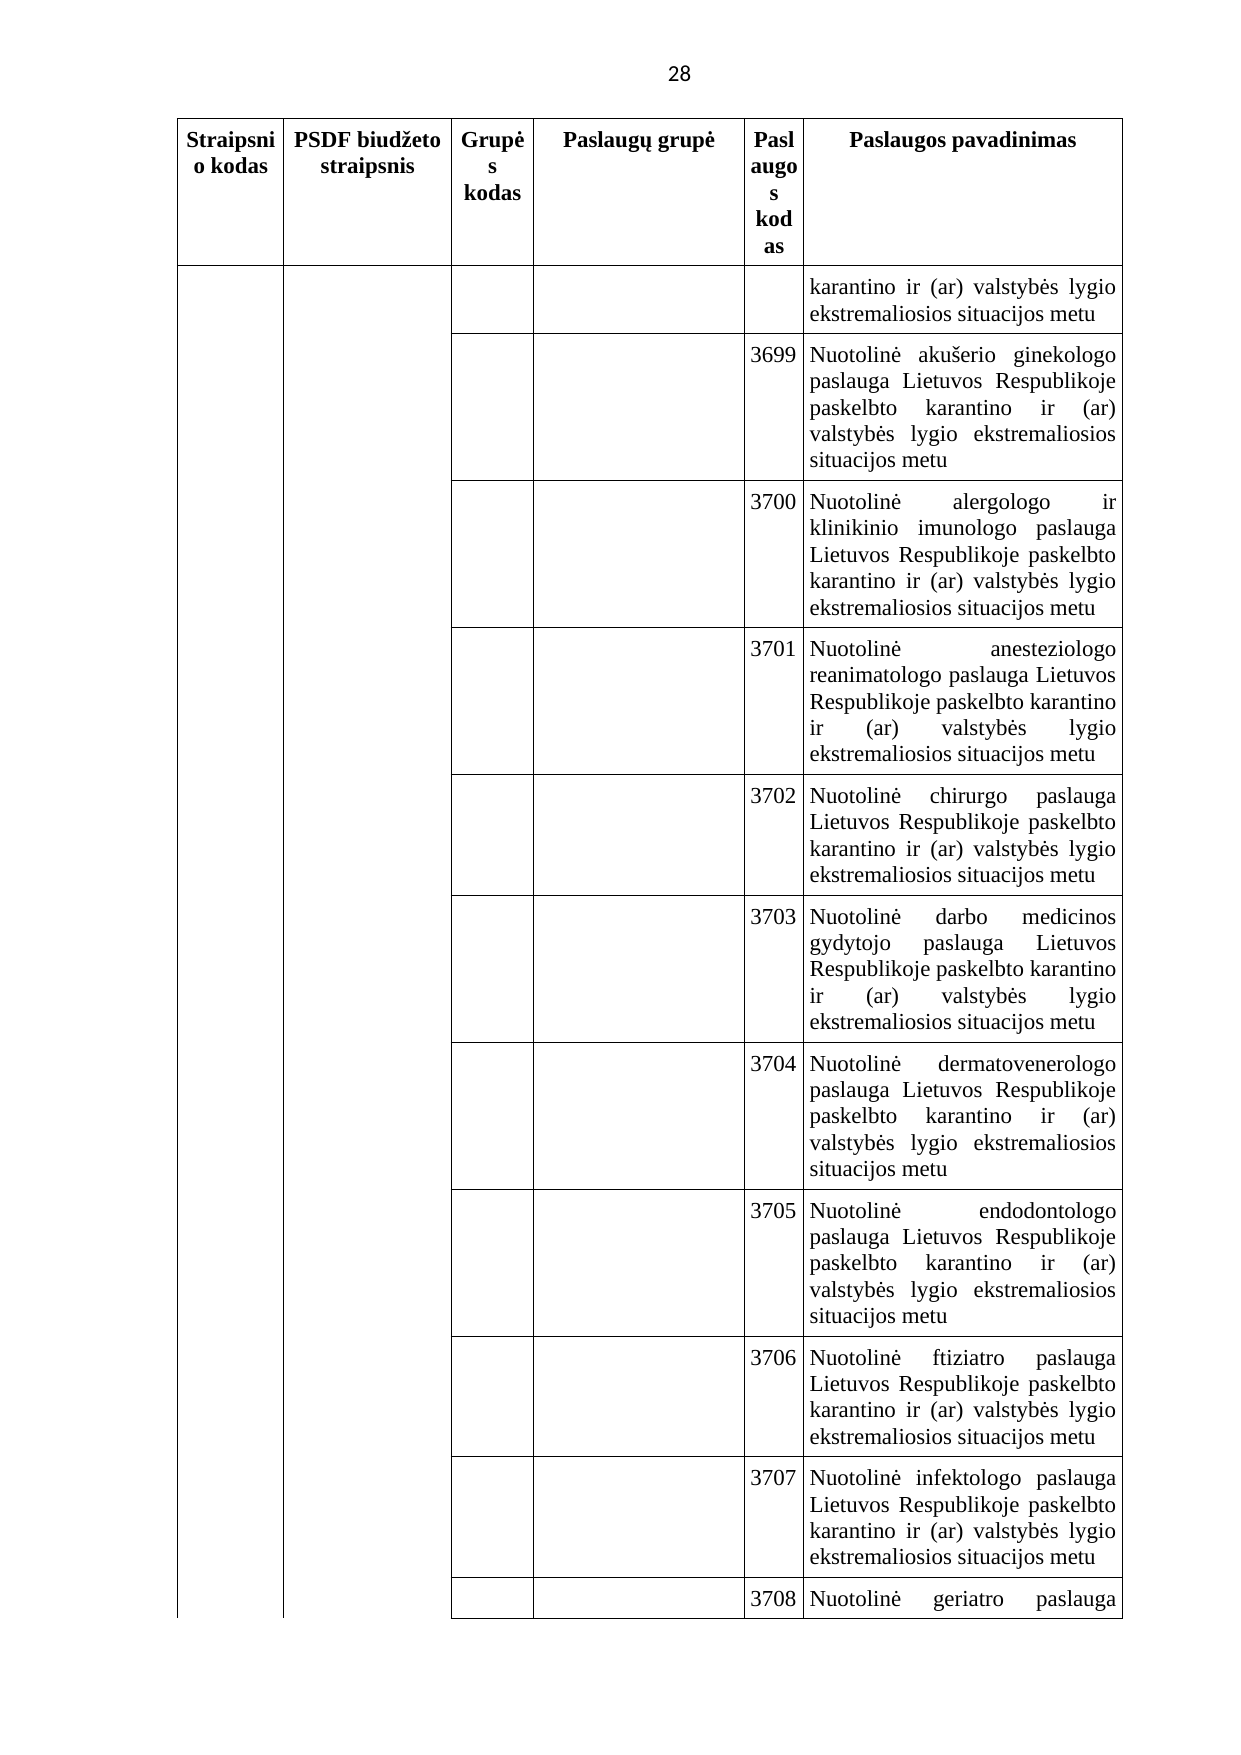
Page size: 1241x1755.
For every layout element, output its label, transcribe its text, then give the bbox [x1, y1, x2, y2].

table_cell [452, 1578, 533, 1618]
table_header Grupės kodas [452, 119, 533, 265]
table_cell [452, 775, 533, 894]
table_cell [178, 333, 283, 480]
table_cell [452, 1190, 533, 1336]
table_cell [284, 266, 451, 333]
table_cell 3700 [745, 481, 803, 627]
table_cell [452, 1457, 533, 1577]
table_cell [284, 627, 451, 774]
table_cell [284, 1456, 451, 1577]
table_cell Nuotolinė dermatovenerologo paslauga Lietuvos Respublikoje paskelbto karantino ir (ar) valstybės lygio ekstremaliosios situacijos metu [804, 1043, 1122, 1188]
table_cell [178, 1456, 283, 1577]
table_cell [284, 895, 451, 1042]
table_cell [534, 1190, 744, 1336]
table_header Straipsnio kodas [178, 119, 283, 265]
table_cell Nuotolinė akušerio ginekologo paslauga Lietuvos Respublikoje paskelbto karantino ir (ar) valstybės lygio ekstremaliosios situacijos metu [804, 334, 1122, 480]
table_cell 3699 [745, 334, 803, 480]
table_cell [452, 896, 533, 1042]
table_cell [284, 1189, 451, 1336]
table_header Paslaugos kodas [745, 119, 803, 265]
table_cell [178, 627, 283, 774]
table_cell Nuotolinė chirurgo paslauga Lietuvos Respublikoje paskelbto karantino ir (ar) valstybės lygio ekstremaliosios situacijos metu [804, 775, 1122, 894]
table_cell [284, 1336, 451, 1456]
table_cell [284, 480, 451, 627]
table_cell Nuotolinė darbo medicinos gydytojo paslauga Lietuvos Respublikoje paskelbto karantino ir (ar) valstybės lygio ekstremaliosios situacijos metu [804, 896, 1122, 1042]
table_cell [534, 1043, 744, 1188]
table_cell [534, 1578, 744, 1618]
table_cell [178, 1336, 283, 1456]
table_cell [534, 775, 744, 894]
table_cell [178, 266, 283, 333]
table_cell Nuotolinė endodontologo paslauga Lietuvos Respublikoje paskelbto karantino ir (ar) valstybės lygio ekstremaliosios situacijos metu [804, 1190, 1122, 1336]
table_cell [284, 1042, 451, 1188]
table_cell [178, 480, 283, 627]
table_cell 3701 [745, 628, 803, 774]
table_cell Nuotolinė alergologo ir klinikinio imunologo paslauga Lietuvos Respublikoje paskelbto karantino ir (ar) valstybės lygio ekstremaliosios situacijos metu [804, 481, 1122, 627]
table_cell [534, 628, 744, 774]
table_cell 3707 [745, 1457, 803, 1577]
table_cell [178, 1577, 283, 1618]
table_cell Nuotolinė ftiziatro paslauga Lietuvos Respublikoje paskelbto karantino ir (ar) valstybės lygio ekstremaliosios situacijos metu [804, 1337, 1122, 1456]
table_cell 3706 [745, 1337, 803, 1456]
table_cell 3704 [745, 1043, 803, 1188]
table_cell [452, 334, 533, 480]
table_cell Nuotolinė anesteziologo reanimatologo paslauga Lietuvos Respublikoje paskelbto karantino ir (ar) valstybės lygio ekstremaliosios situacijos metu [804, 628, 1122, 774]
table_cell [178, 1189, 283, 1336]
table_cell [534, 896, 744, 1042]
table_cell [452, 1337, 533, 1456]
table_cell [534, 266, 744, 333]
table_cell [452, 1043, 533, 1188]
table_cell [452, 628, 533, 774]
table_header PSDF biudžeto straipsnis [284, 119, 451, 265]
table_cell [452, 481, 533, 627]
table_cell [452, 266, 533, 333]
table_cell Nuotolinė geriatro paslauga [804, 1578, 1122, 1618]
table_cell [178, 774, 283, 894]
table_cell [284, 1577, 451, 1618]
table_header Paslaugų grupė [534, 119, 744, 265]
table_cell [178, 895, 283, 1042]
table_header Paslaugos pavadinimas [804, 119, 1122, 265]
table_cell 3702 [745, 775, 803, 894]
table_cell [745, 266, 803, 333]
table_cell [534, 1457, 744, 1577]
table_cell 3703 [745, 896, 803, 1042]
table_cell [534, 1337, 744, 1456]
table_cell [284, 774, 451, 894]
table_cell 3705 [745, 1190, 803, 1336]
table_cell Nuotolinė infektologo paslauga Lietuvos Respublikoje paskelbto karantino ir (ar) valstybės lygio ekstremaliosios situacijos metu [804, 1457, 1122, 1577]
table_cell karantino ir (ar) valstybės lygio ekstremaliosios situacijos metu [804, 266, 1122, 333]
table_cell [534, 334, 744, 480]
table_cell [178, 1042, 283, 1188]
table_cell 3708 [745, 1578, 803, 1618]
table_cell [284, 333, 451, 480]
table_cell [534, 481, 744, 627]
